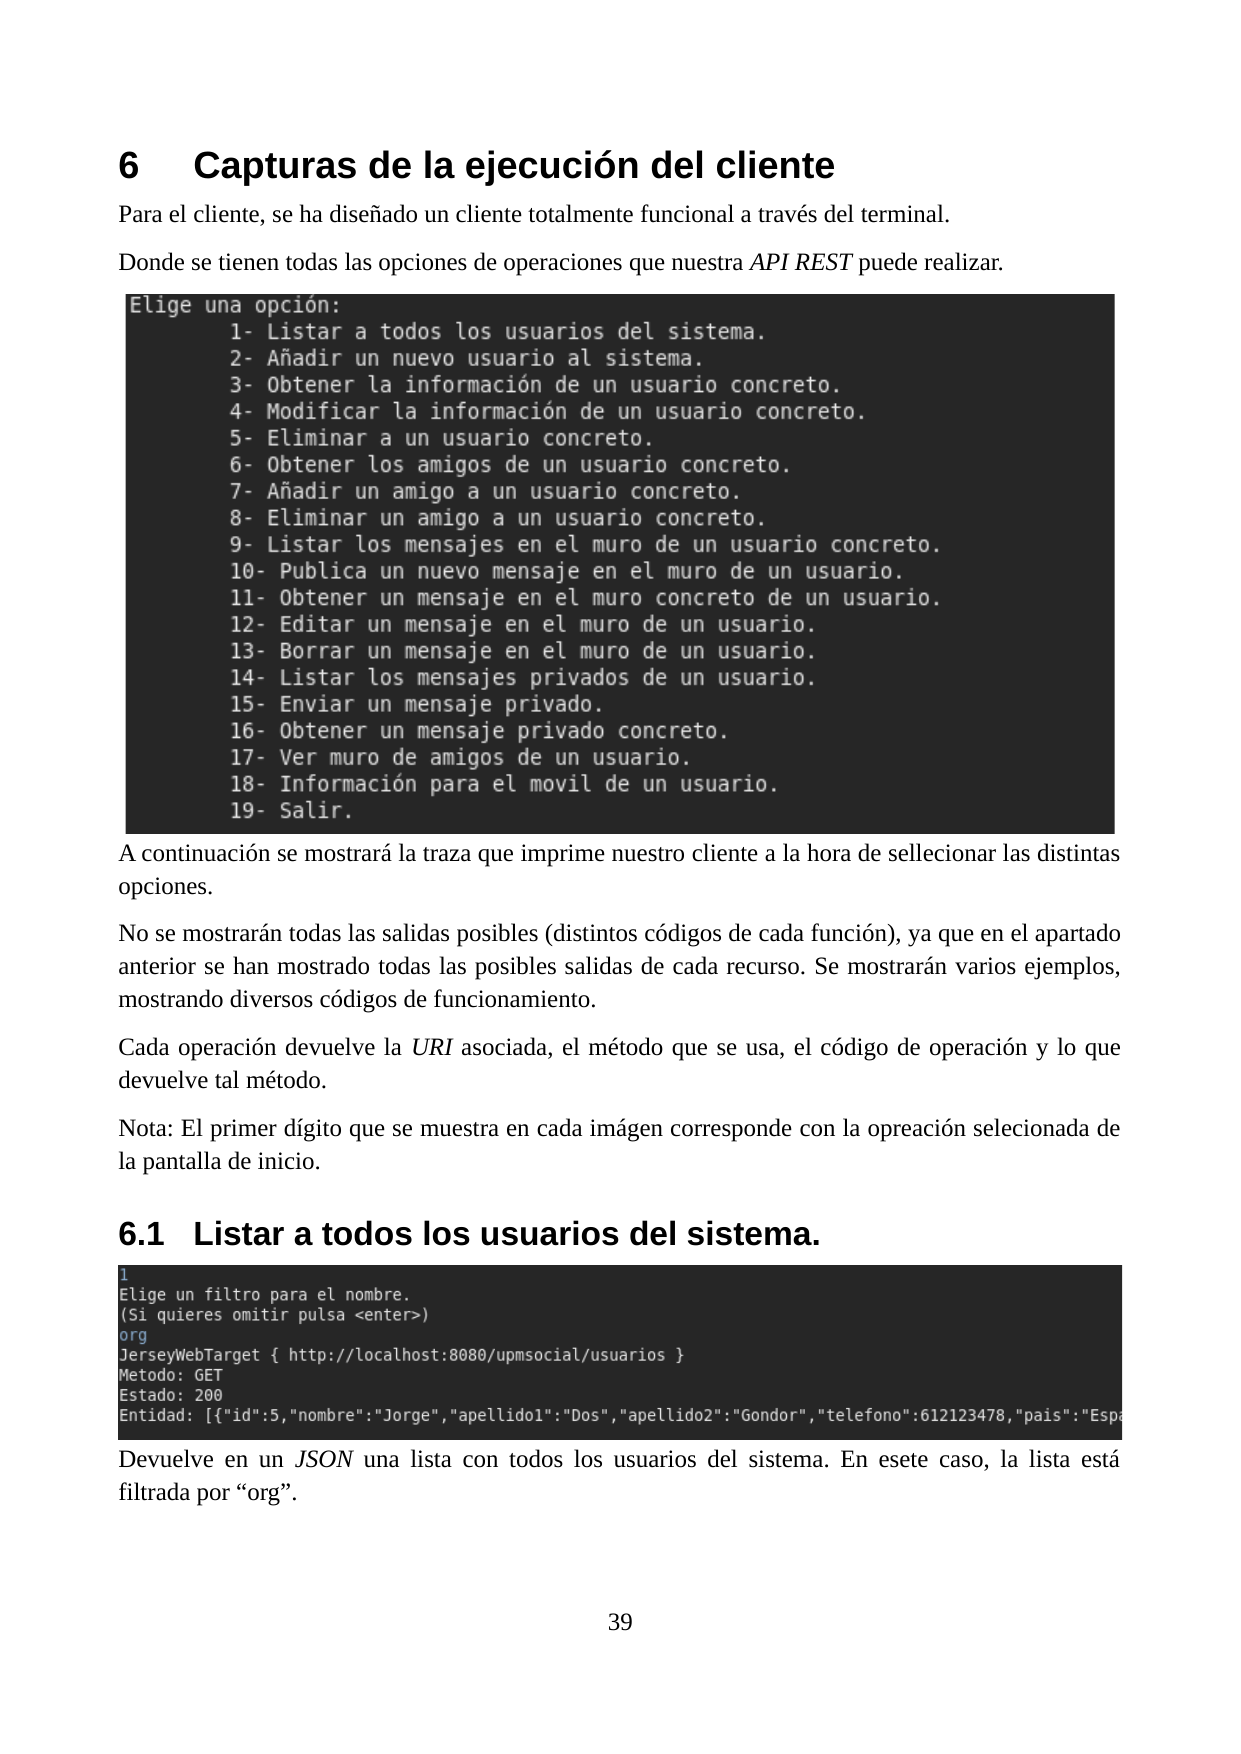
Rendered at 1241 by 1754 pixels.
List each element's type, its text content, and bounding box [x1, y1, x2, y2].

picture [118, 1265, 1123, 1440]
picture [125, 294, 1115, 834]
text A continuación se mostrará la traza que imprime nuestro cliente a la hora de sellecionar las distintas opciones. [118, 834, 1122, 899]
text Para el cliente, se ha diseñado un cliente totalmente funcional a través del terminal. [118, 199, 1122, 228]
text Cada operación devuelve la URI asociada, el método que se usa, el código de operación y lo que devuelve tal método. [118, 1032, 1122, 1094]
text Devuelve en un JSON una lista con todos los usuarios del sistema. En esete caso, la lista está filtrada por “org”. [118, 1440, 1122, 1506]
text Donde se tienen todas las opciones de operaciones que nuestra API REST puede realizar. [118, 247, 1122, 276]
text Nota: El primer dígito que se muestra en cada imágen corresponde con la opreación selecionada de la pantalla de inicio. [118, 1113, 1122, 1174]
subtitle Capturas de la ejecución del cliente [118, 143, 1122, 187]
subtitle Listar a todos los usuarios del sistema. [118, 1214, 1122, 1253]
text No se mostrarán todas las salidas posibles (distintos códigos de cada función), ya que en el apartado anterior se han mostrado todas las posibles salidas de cada recurso. Se mostrarán varios ejemplos, mostrando diversos códigos de funcionamiento. [118, 918, 1122, 1013]
